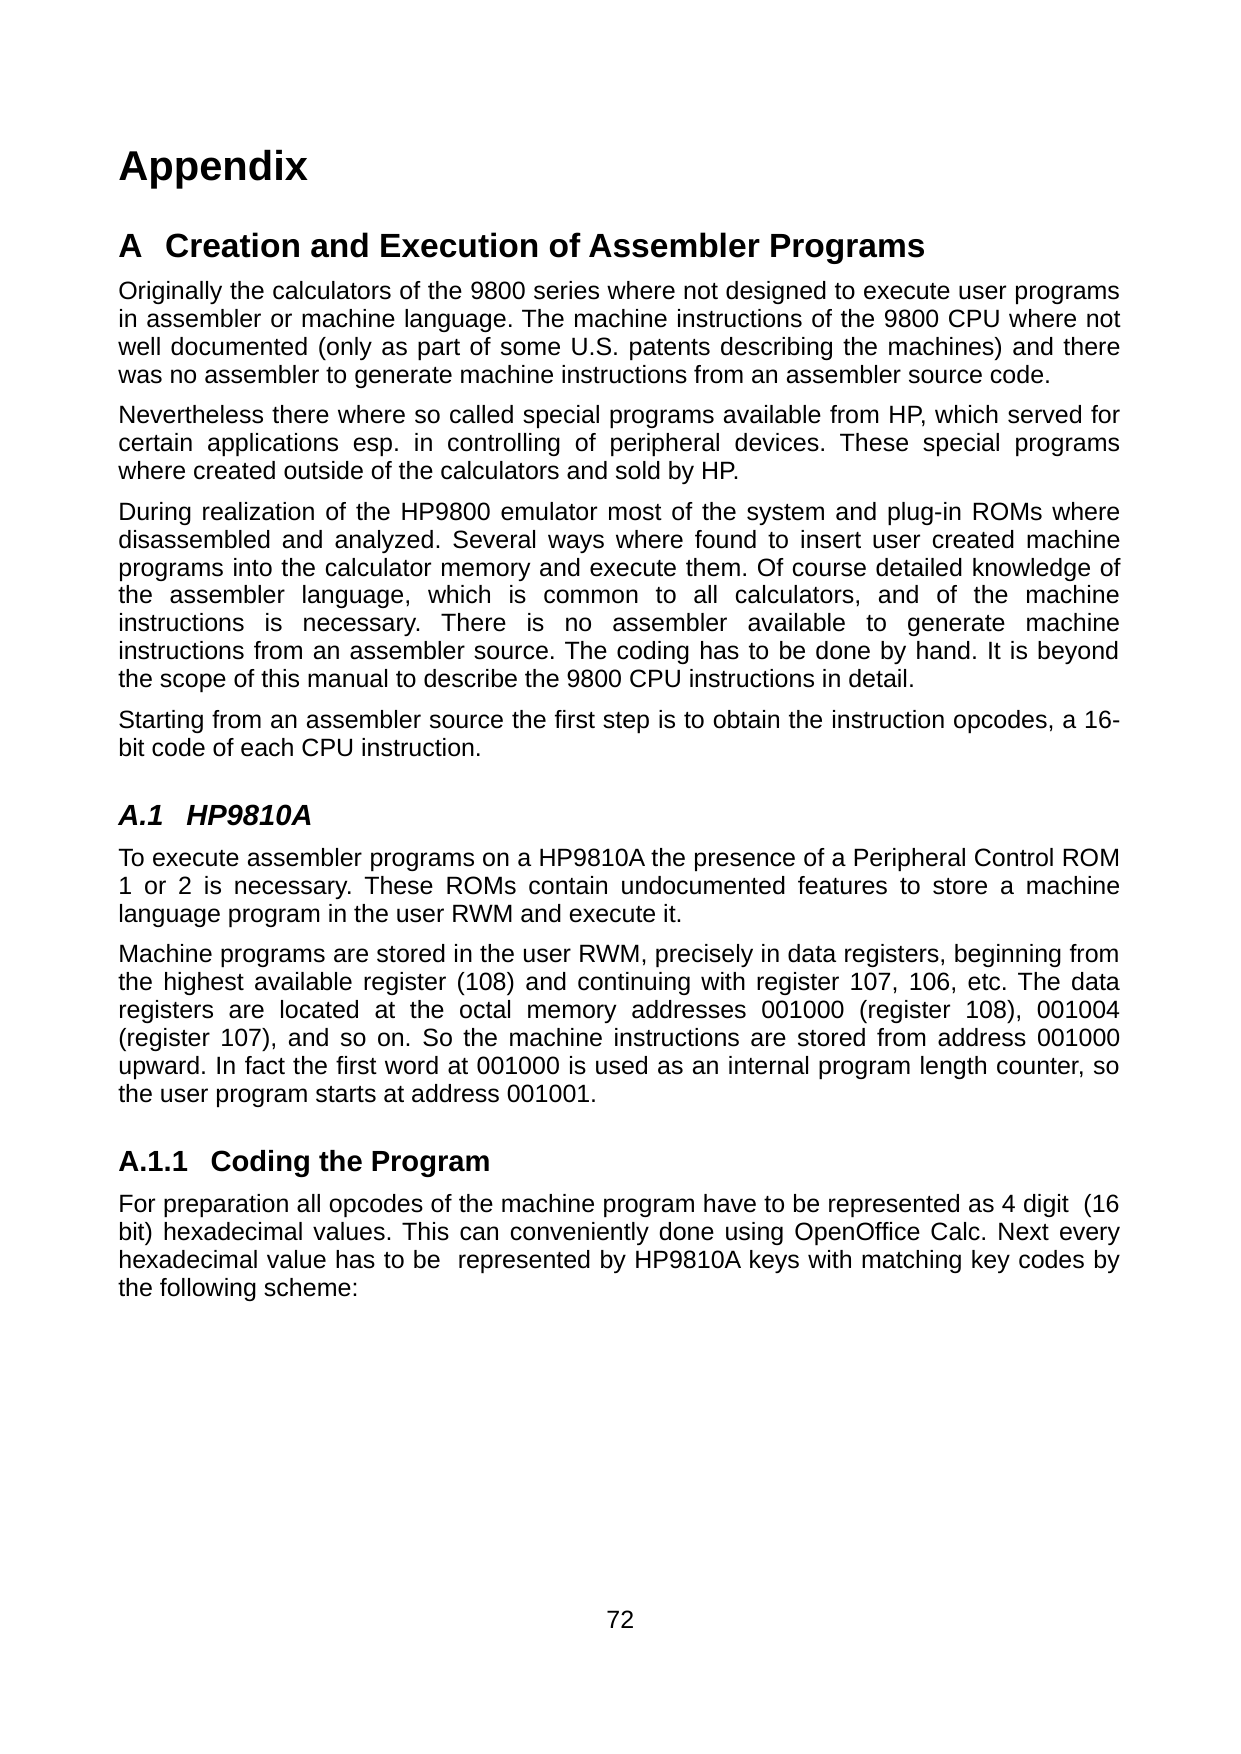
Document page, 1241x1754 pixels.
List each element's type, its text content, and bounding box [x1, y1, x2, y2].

text Originally the calculators of the 9800 series where not designed to execute user programs in assembler or machine language. The machine instructions of the 9800 CPU where not well documented (only as part of some U.S. patents describing the machines) and there was no assembler to generate machine instructions from an assembler source code. [118, 277, 1122, 389]
text During realization of the HP9800 emulator most of the system and plug-in ROMs where disassembled and analyzed. Several ways where found to insert user created machine programs into the calculator memory and execute them. Of course detailed knowledge of the assembler language, which is common to all calculators, and of the machine instructions is necessary. There is no assembler available to generate machine instructions from an assembler source. The coding has to be done by hand. It is beyond the scope of this manual to describe the 9800 CPU instructions in detail. [118, 498, 1122, 693]
text Starting from an assembler source the first step is to obtain the instruction opcodes, a 16-bit code of each CPU instruction. [118, 706, 1122, 761]
text Nevertheless there where so called special programs available from HP, which served for certain applications esp. in controlling of peripheral devices. These special programs where created outside of the calculators and sold by HP. [118, 401, 1122, 485]
text Machine programs are stored in the user RWM, precisely in data registers, beginning from the highest available register (108) and continuing with register 107, 106, etc. The data registers are located at the octal memory addresses 001000 (register 108), 001004 (register 107), and so on. So the machine instructions are stored from address 001000 upward. In fact the first word at 001000 is used as an internal program length counter, so the user program starts at address 001001. [118, 940, 1122, 1108]
text For preparation all opcodes of the machine program have to be represented as 4 digit (16 bit) hexadecimal values. This can conveniently done using OpenOffice Calc. Next every hexadecimal value has to be represented by HP9810A keys with matching key codes by the following scheme: [118, 1190, 1122, 1302]
subtitle Creation and Execution of Assembler Programs [118, 227, 1122, 265]
text To execute assembler programs on a HP9810A the presence of a Peripheral Control ROM 1 or 2 is necessary. These ROMs contain undocumented features to store a machine language program in the user RWM and execute it. [118, 844, 1122, 928]
subtitle Appendix [118, 143, 1122, 190]
subtitle Coding the Program [118, 1145, 1122, 1178]
subtitle HP9810A [118, 799, 1122, 831]
